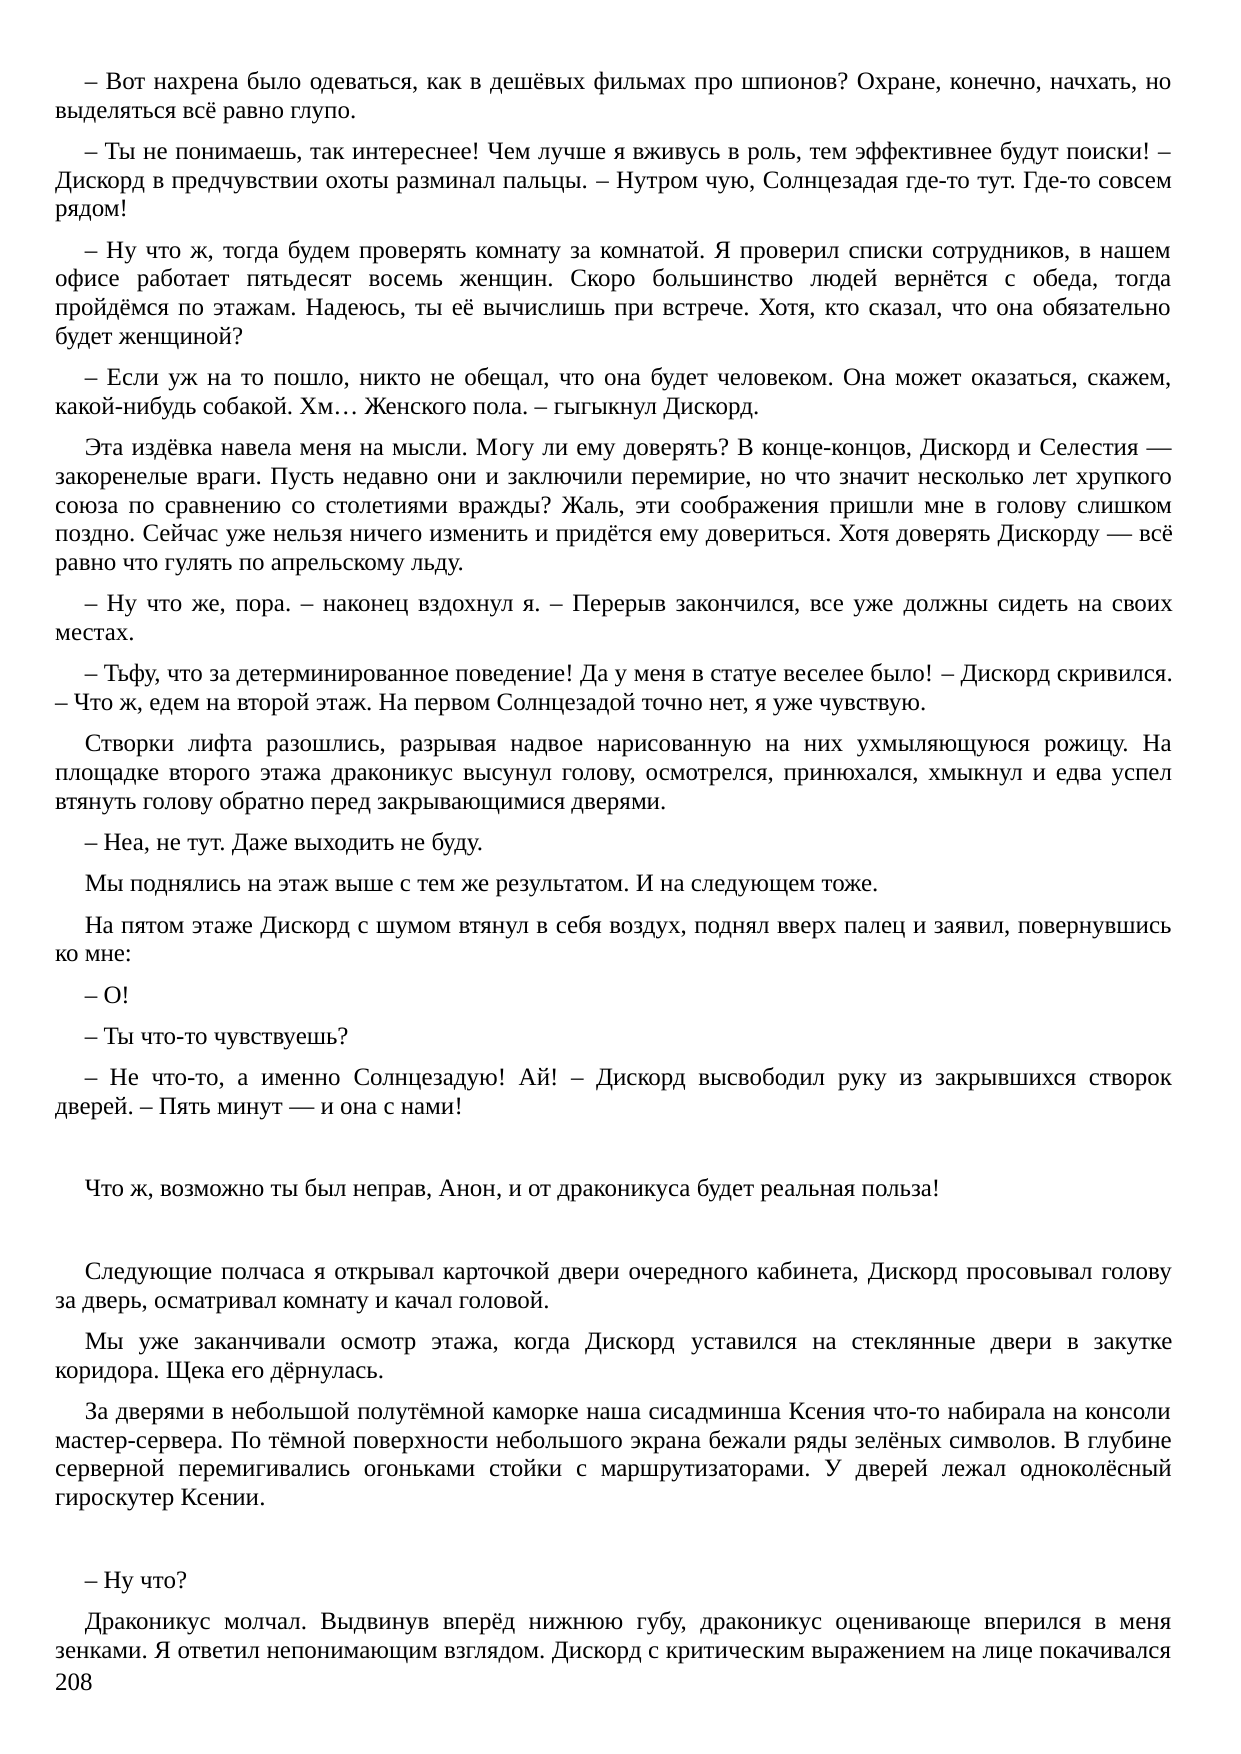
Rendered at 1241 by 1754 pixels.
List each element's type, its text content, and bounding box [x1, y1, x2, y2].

text – Вот нахрена было одеваться, как в дешёвых фильмах про шпионов? Охране, конечно, начхать, но выделяться всё равно глупо. [55, 66, 1173, 123]
text – Ты не понимаешь, так интереснее! Чем лучше я вживусь в роль, тем эффективнее будут поиски! –Дискорд в предчувствии охоты разминал пальцы. – Нутром чую, Солнцезадая где-то тут. Где-то совсем рядом! [55, 136, 1173, 222]
text Драконикус молчал. Выдвинув вперёд нижнюю губу, драконикус оценивающе вперился в меня зенками. Я ответил непонимающим взглядом. Дискорд с критическим выражением на лице покачивался [55, 1606, 1173, 1663]
text Мы уже заканчивали осмотр этажа, когда Дискорд уставился на стеклянные двери в закутке коридора. Щека его дёрнулась. [55, 1326, 1173, 1383]
text Следующие полчаса я открывал карточкой двери очередного кабинета, Дискорд просовывал голову за дверь, осматривал комнату и качал головой. [55, 1256, 1173, 1313]
text Эта издёвка навела меня на мысли. Могу ли ему доверять? В конце-концов, Дискорд и Селестия — закоренелые враги. Пусть недавно они и заключили перемирие, но что значит несколько лет хрупкого союза по сравнению со столетиями вражды? Жаль, эти соображения пришли мне в голову слишком поздно. Сейчас уже нельзя ничего изменить и придётся ему довериться. Хотя доверять Дискорду — всё равно что гулять по апрельскому льду. [55, 432, 1173, 576]
text – О! [55, 980, 1173, 1008]
text Что ж, возможно ты был неправ, Анон, и от драконикуса будет реальная польза! [55, 1173, 1173, 1202]
text – Неа, не тут. Даже выходить не буду. [55, 827, 1173, 856]
text Створки лифта разошлись, разрывая надвое нарисованную на них ухмыляющуюся рожицу. На площадке второго этажа драконикус высунул голову, осмотрелся, принюхался, хмыкнул и едва успел втянуть голову обратно перед закрывающимися дверями. [55, 728, 1173, 815]
text – Ну что? [55, 1565, 1173, 1593]
text – Ну что ж, тогда будем проверять комнату за комнатой. Я проверил списки сотрудников, в нашем офисе работает пятьдесят восемь женщин. Скоро большинство людей вернётся с обеда, тогда пройдёмся по этажам. Надеюсь, ты её вычислишь при встрече. Хотя, кто сказал, что она обязательно будет женщиной? [55, 235, 1173, 350]
text – Тьфу, что за детерминированное поведение! Да у меня в статуе веселее было! – Дискорд скривился. – Что ж, едем на второй этаж. На первом Солнцезадой точно нет, я уже чувствую. [55, 658, 1173, 716]
text Мы поднялись на этаж выше с тем же результатом. И на следующем тоже. [55, 868, 1173, 897]
text На пятом этаже Дискорд с шумом втянул в себя воздух, поднял вверх палец и заявил, повернувшись ко мне: [55, 910, 1173, 967]
text За дверями в небольшой полутёмной каморке наша сисадминша Ксения что-то набирала на консоли мастер-сервера. По тёмной поверхности небольшого экрана бежали ряды зелёных символов. В глубине серверной перемигивались огоньками стойки с маршрутизаторами. У дверей лежал одноколёсный гироскутер Ксении. [55, 1396, 1173, 1511]
text – Ну что же, пора. – наконец вздохнул я. – Перерыв закончился, все уже должны сидеть на своих местах. [55, 588, 1173, 646]
text – Не что-то, а именно Солнцезадую! Ай! – Дискорд высвободил руку из закрывшихся створок дверей. – Пять минут — и она с нами! [55, 1062, 1173, 1120]
text – Если уж на то пошло, никто не обещал, что она будет человеком. Она может оказаться, скажем, какой-нибудь собакой. Хм… Женского пола. – гыгыкнул Дискорд. [55, 362, 1173, 420]
text – Ты что-то чувствуешь? [55, 1021, 1173, 1050]
